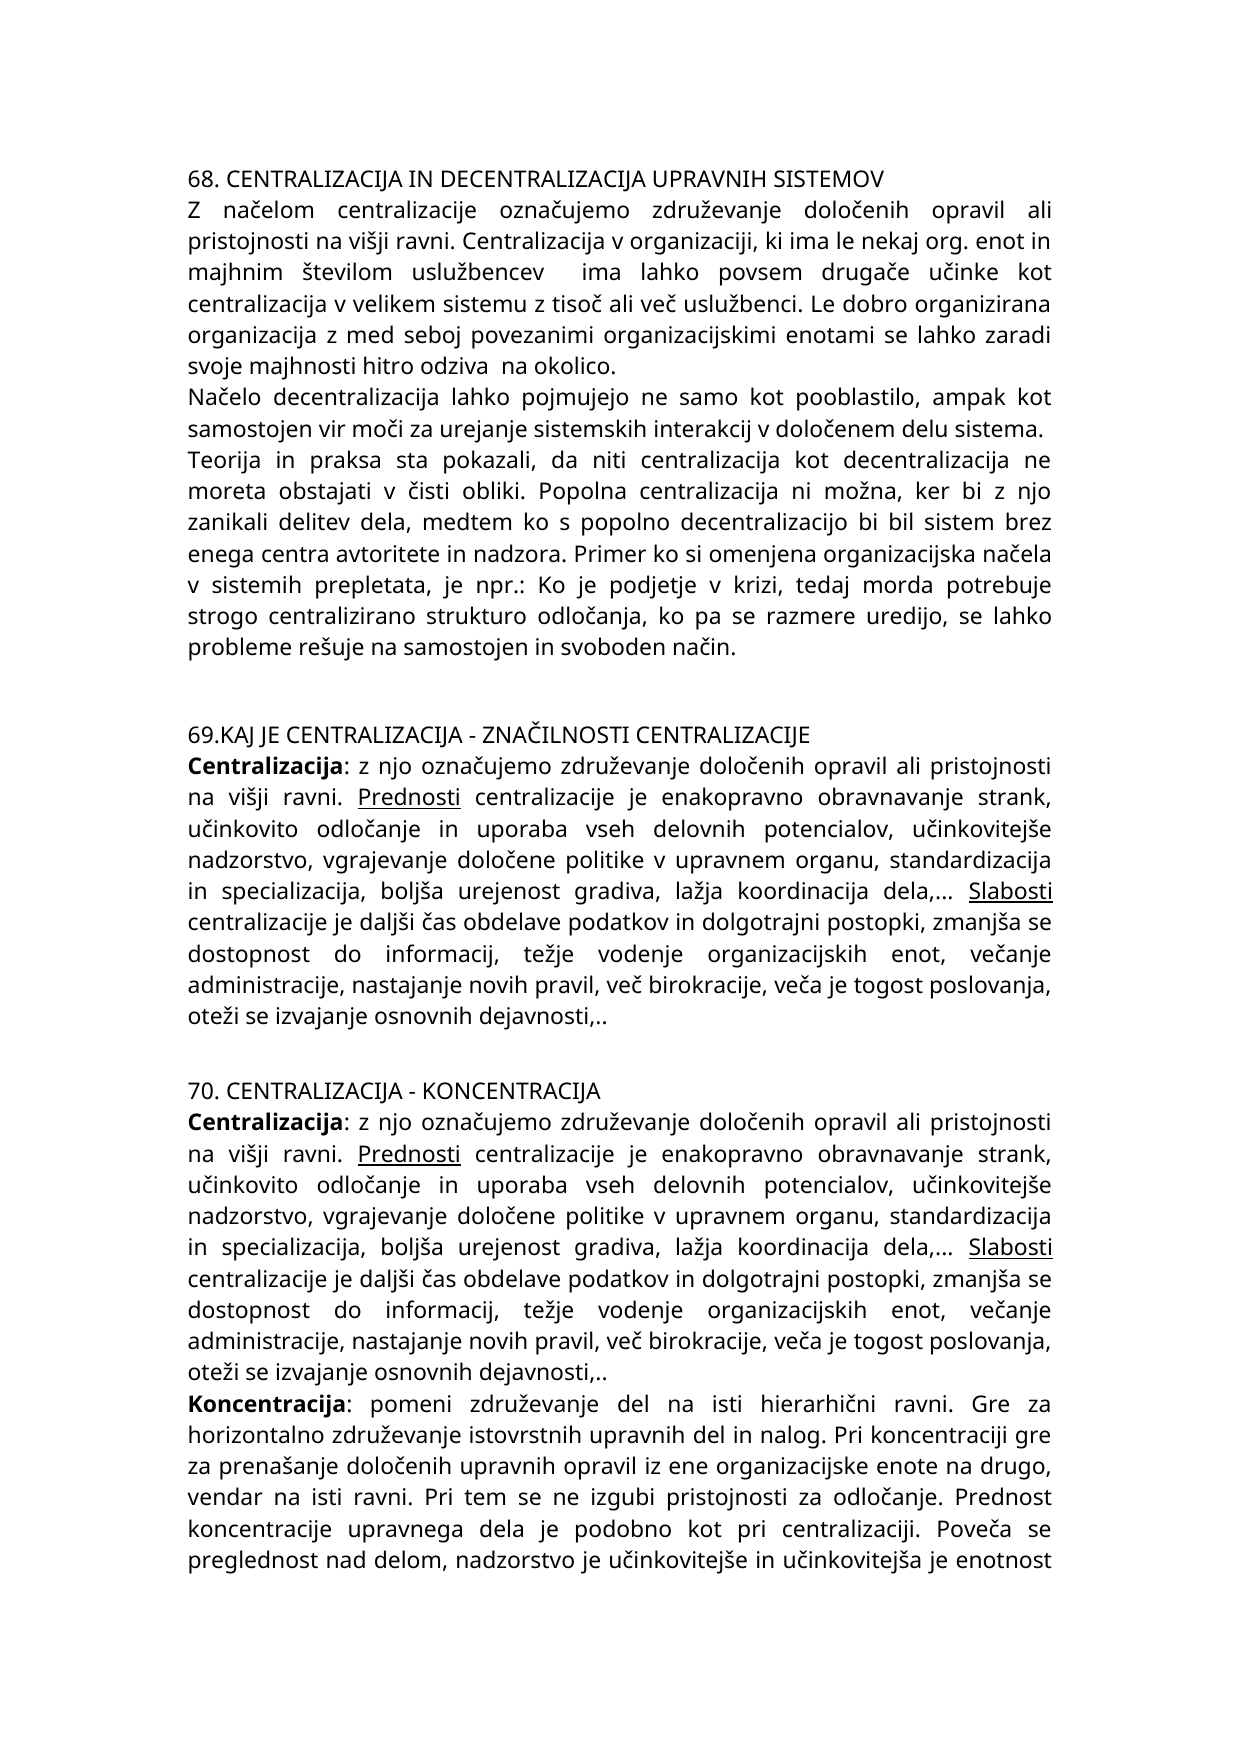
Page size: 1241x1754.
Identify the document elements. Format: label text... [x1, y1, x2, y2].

text Centralizacija: z njo označujemo združevanje določenih opravil ali pristojnosti na višji ravni. Prednosti centralizacije je enakopravno obravnavanje strank, učinkovito odločanje in uporaba vseh delovnih potencialov, učinkovitejše nadzorstvo, vgrajevanje določene politike v upravnem organu, standardizacija in specializacija, boljša urejenost gradiva, lažja koordinacija dela,... Slabosti centralizacije je daljši čas obdelave podatkov in dolgotrajni postopki, zmanjša se dostopnost do informacij, težje vodenje organizacijskih enot, večanje administracije, nastajanje novih pravil, več birokracije, veča je togost poslovanja, oteži se izvajanje osnovnih dejavnosti,.. [187, 1106, 1053, 1387]
text Koncentracija: pomeni združevanje del na isti hierarhični ravni. Gre za horizontalno združevanje istovrstnih upravnih del in nalog. Pri koncentraciji gre za prenašanje določenih upravnih opravil iz ene organizacijske enote na drugo, vendar na isti ravni. Pri tem se ne izgubi pristojnosti za odločanje. Prednost koncentracije upravnega dela je podobno kot pri centralizaciji. Poveča se preglednost nad delom, nadzorstvo je učinkovitejše in učinkovitejša je enotnost [187, 1387, 1053, 1575]
subtitle 68. CENTRALIZACIJA IN DECENTRALIZACIJA UPRAVNIH SISTEMOV [187, 162, 1053, 194]
subtitle 69.KAJ JE CENTRALIZACIJA - ZNAČILNOSTI CENTRALIZACIJE [187, 719, 1053, 750]
text Centralizacija: z njo označujemo združevanje določenih opravil ali pristojnosti na višji ravni. Prednosti centralizacije je enakopravno obravnavanje strank, učinkovito odločanje in uporaba vseh delovnih potencialov, učinkovitejše nadzorstvo, vgrajevanje določene politike v upravnem organu, standardizacija in specializacija, boljša urejenost gradiva, lažja koordinacija dela,... Slabosti centralizacije je daljši čas obdelave podatkov in dolgotrajni postopki, zmanjša se dostopnost do informacij, težje vodenje organizacijskih enot, večanje administracije, nastajanje novih pravil, več birokracije, veča je togost poslovanja, oteži se izvajanje osnovnih dejavnosti,.. [187, 750, 1053, 1031]
text Z načelom centralizacije označujemo združevanje določenih opravil ali pristojnosti na višji ravni. Centralizacija v organizaciji, ki ima le nekaj org. enot in majhnim številom uslužbencev ima lahko povsem drugače učinke kot centralizacija v velikem sistemu z tisoč ali več uslužbenci. Le dobro organizirana organizacija z med seboj povezanimi organizacijskimi enotami se lahko zaradi svoje majhnosti hitro odziva na okolico. [187, 194, 1053, 381]
text Teorija in praksa sta pokazali, da niti centralizacija kot decentralizacija ne moreta obstajati v čisti obliki. Popolna centralizacija ni možna, ker bi z njo zanikali delitev dela, medtem ko s popolno decentralizacijo bi bil sistem brez enega centra avtoritete in nadzora. Primer ko si omenjena organizacijska načela v sistemih prepletata, je npr.: Ko je podjetje v krizi, tedaj morda potrebuje strogo centralizirano strukturo odločanja, ko pa se razmere uredijo, se lahko probleme rešuje na samostojen in svoboden način. [187, 444, 1053, 662]
text Načelo decentralizacija lahko pojmujejo ne samo kot pooblastilo, ampak kot samostojen vir moči za urejanje sistemskih interakcij v določenem delu sistema. [187, 381, 1053, 444]
subtitle 70. CENTRALIZACIJA - KONCENTRACIJA [187, 1075, 1053, 1106]
